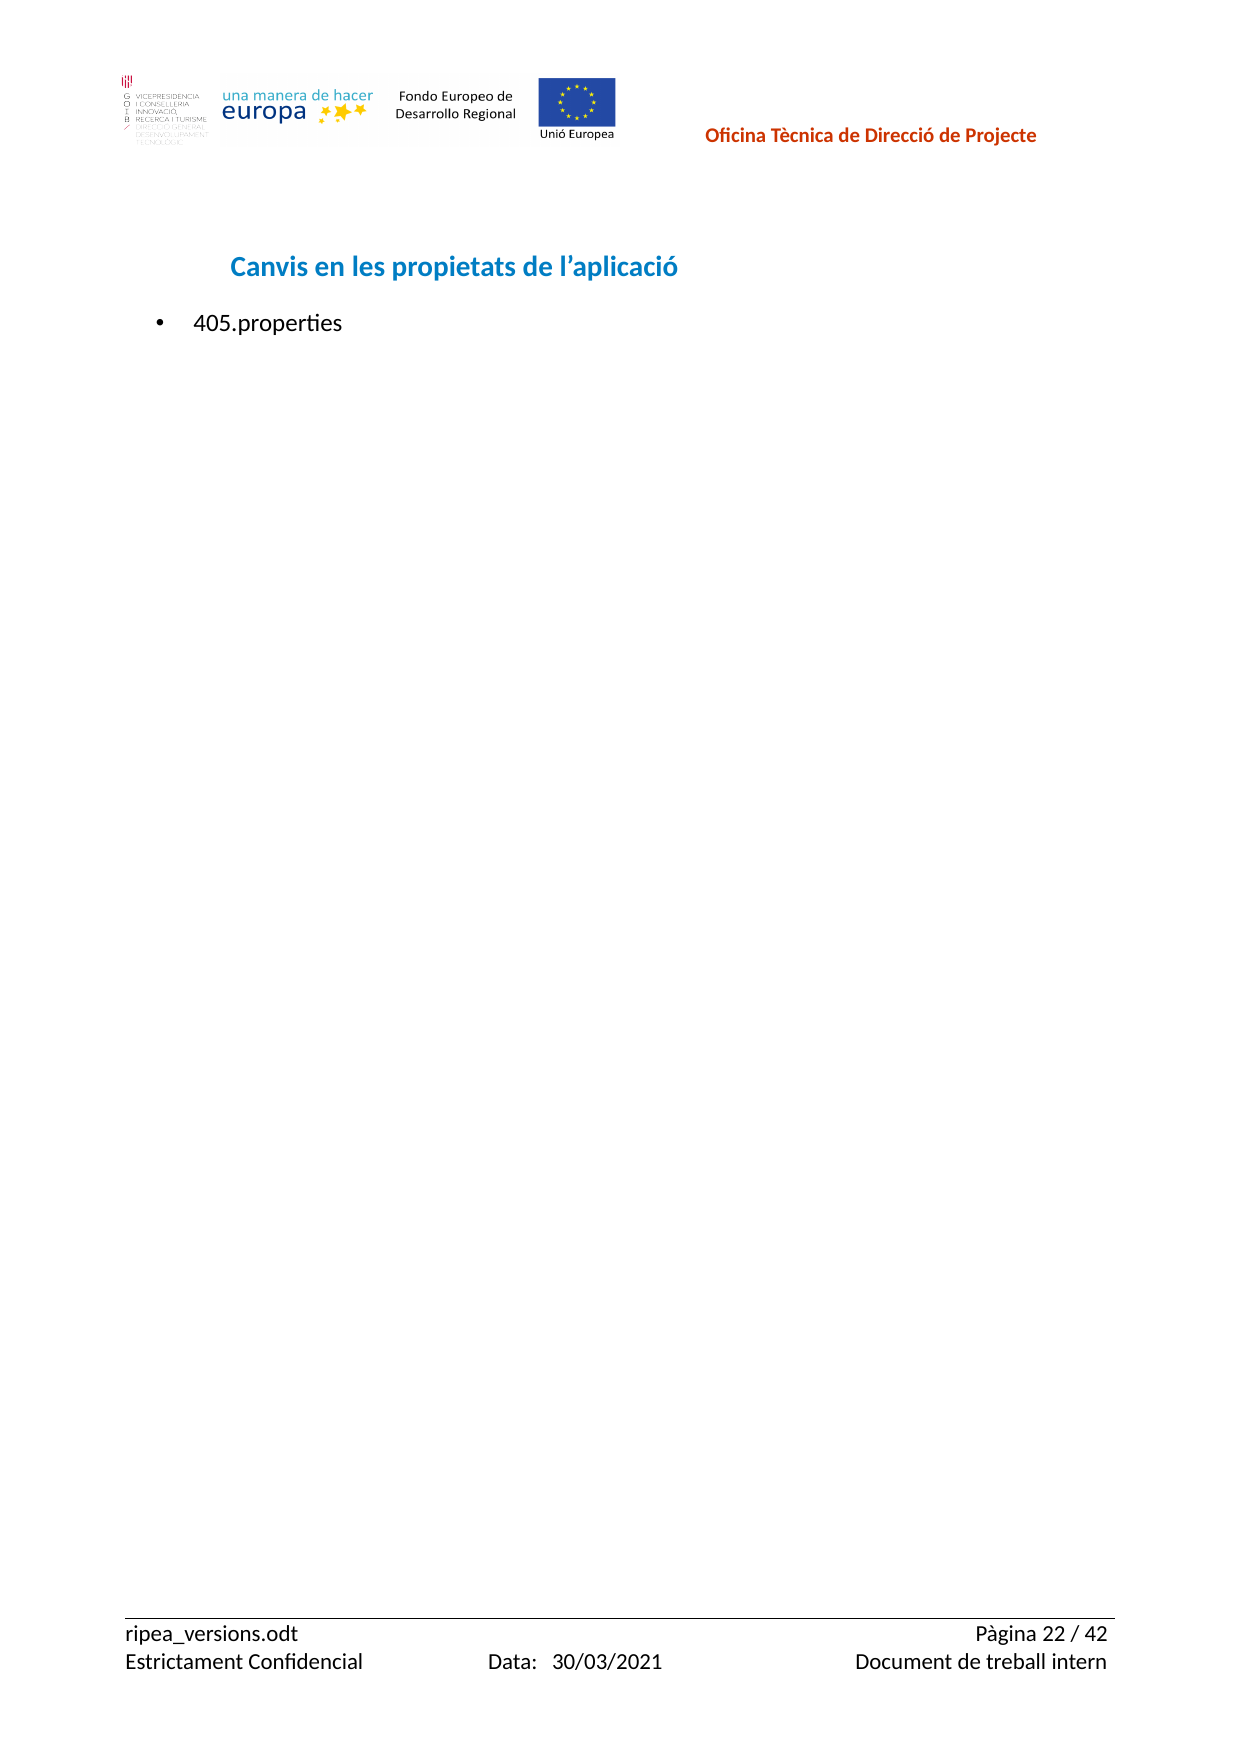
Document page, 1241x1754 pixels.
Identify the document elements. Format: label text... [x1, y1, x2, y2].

list 405.properties [156, 307, 1122, 338]
picture [219, 73, 621, 147]
subtitle Canvis en les propietats de l’aplicació [153, 248, 1122, 283]
picture [118, 73, 213, 147]
